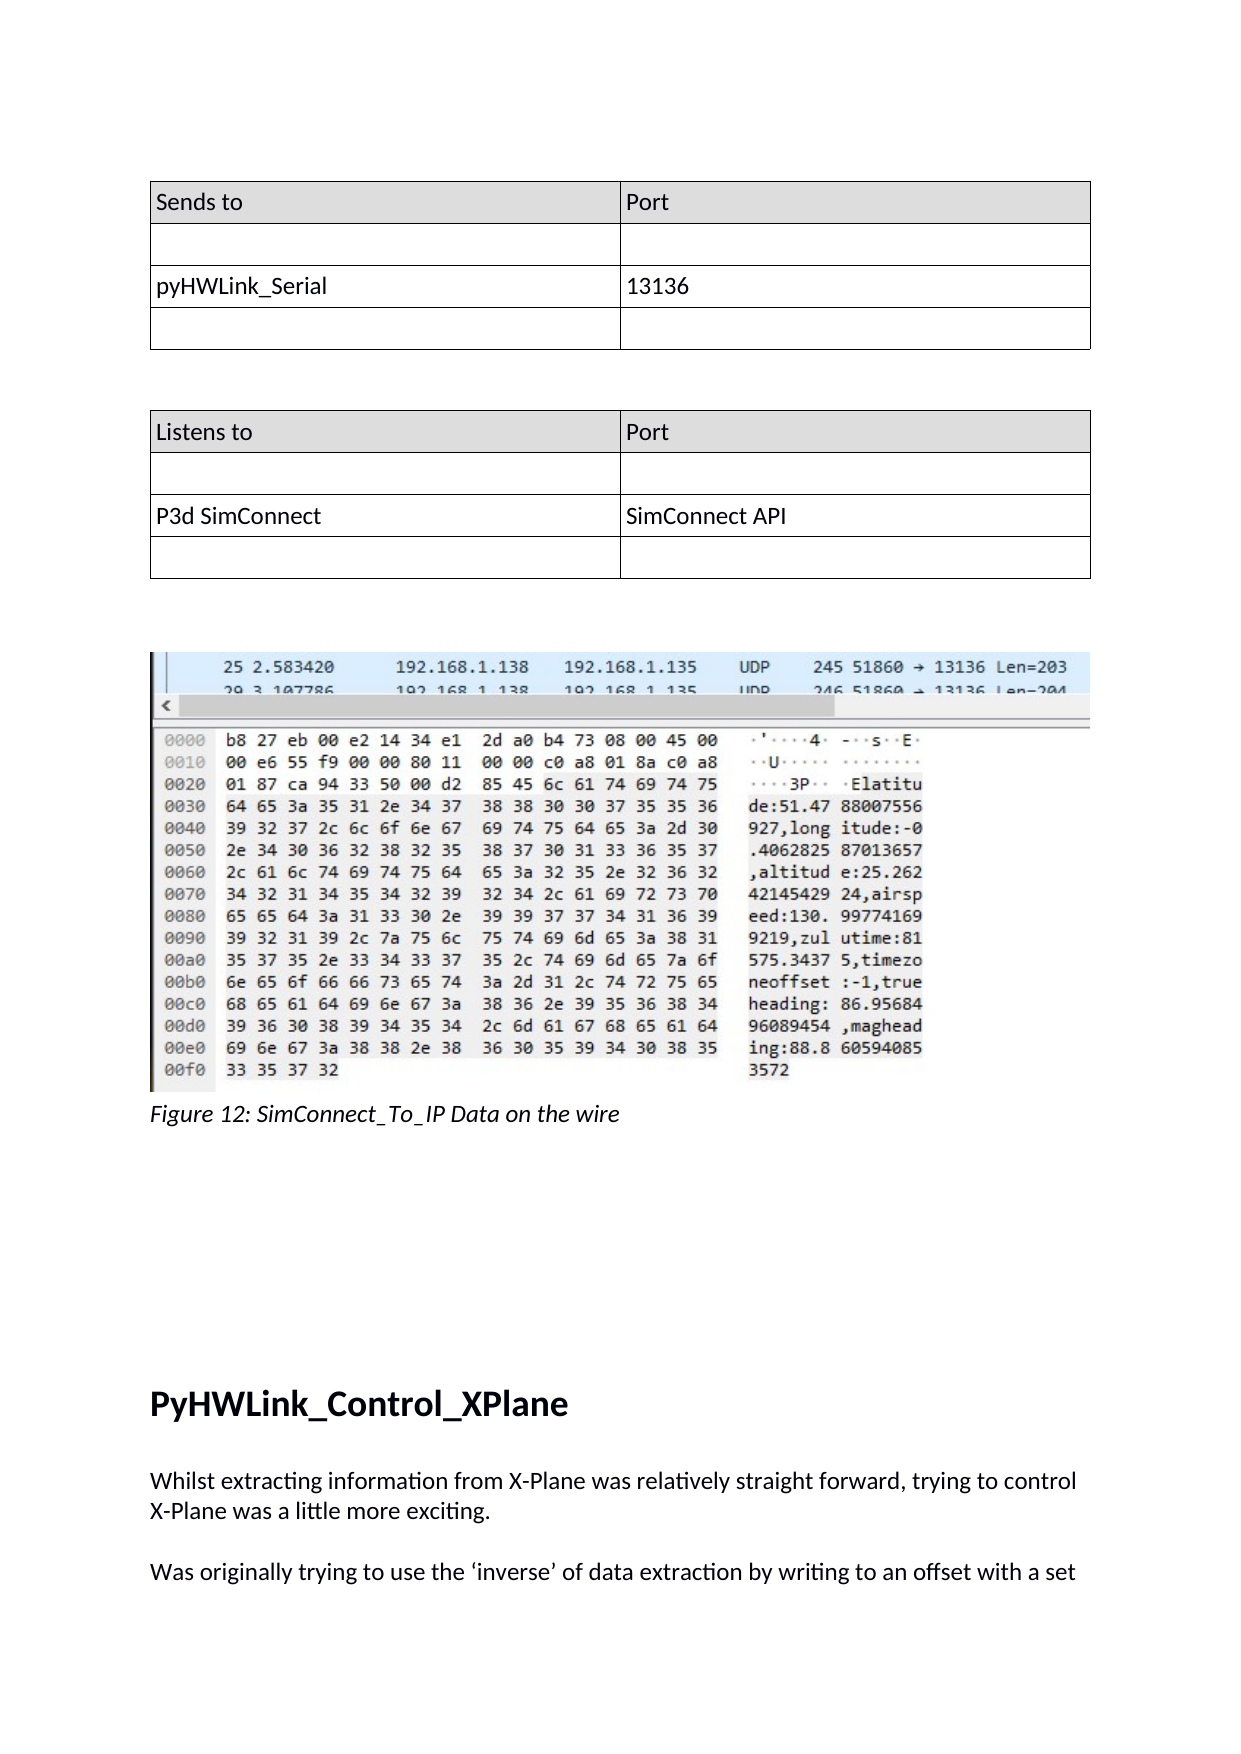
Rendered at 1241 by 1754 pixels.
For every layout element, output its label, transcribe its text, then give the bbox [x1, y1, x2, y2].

table_cell [151, 224, 620, 265]
table_cell [621, 453, 1090, 494]
table_cell [621, 224, 1090, 265]
table_header Sends to [151, 182, 620, 223]
subtitle PyHWLink_Control_XPlane [150, 1380, 1090, 1426]
table_cell P3d SimConnect [151, 495, 620, 536]
table_header Port [621, 182, 1090, 223]
table_cell SimConnect API [621, 495, 1090, 536]
table_cell [151, 308, 620, 349]
table_cell [621, 308, 1090, 349]
text Was originally trying to use the ‘inverse’ of data extraction by writing to an offset with a set [150, 1556, 1090, 1587]
table_header Listens to [151, 411, 620, 452]
table_cell [151, 537, 620, 578]
picture [150, 652, 1091, 1092]
table_header Port [621, 411, 1090, 452]
text Figure 12: SimConnect_To_IP Data on the wire [150, 1092, 1090, 1129]
table_cell [151, 453, 620, 494]
table_cell [621, 537, 1090, 578]
text Whilst extracting information from X-Plane was relatively straight forward, trying to control X-Plane was a little more exciting. [150, 1465, 1090, 1526]
table_cell pyHWLink_Serial [151, 266, 620, 307]
table_cell 13136 [621, 266, 1090, 307]
